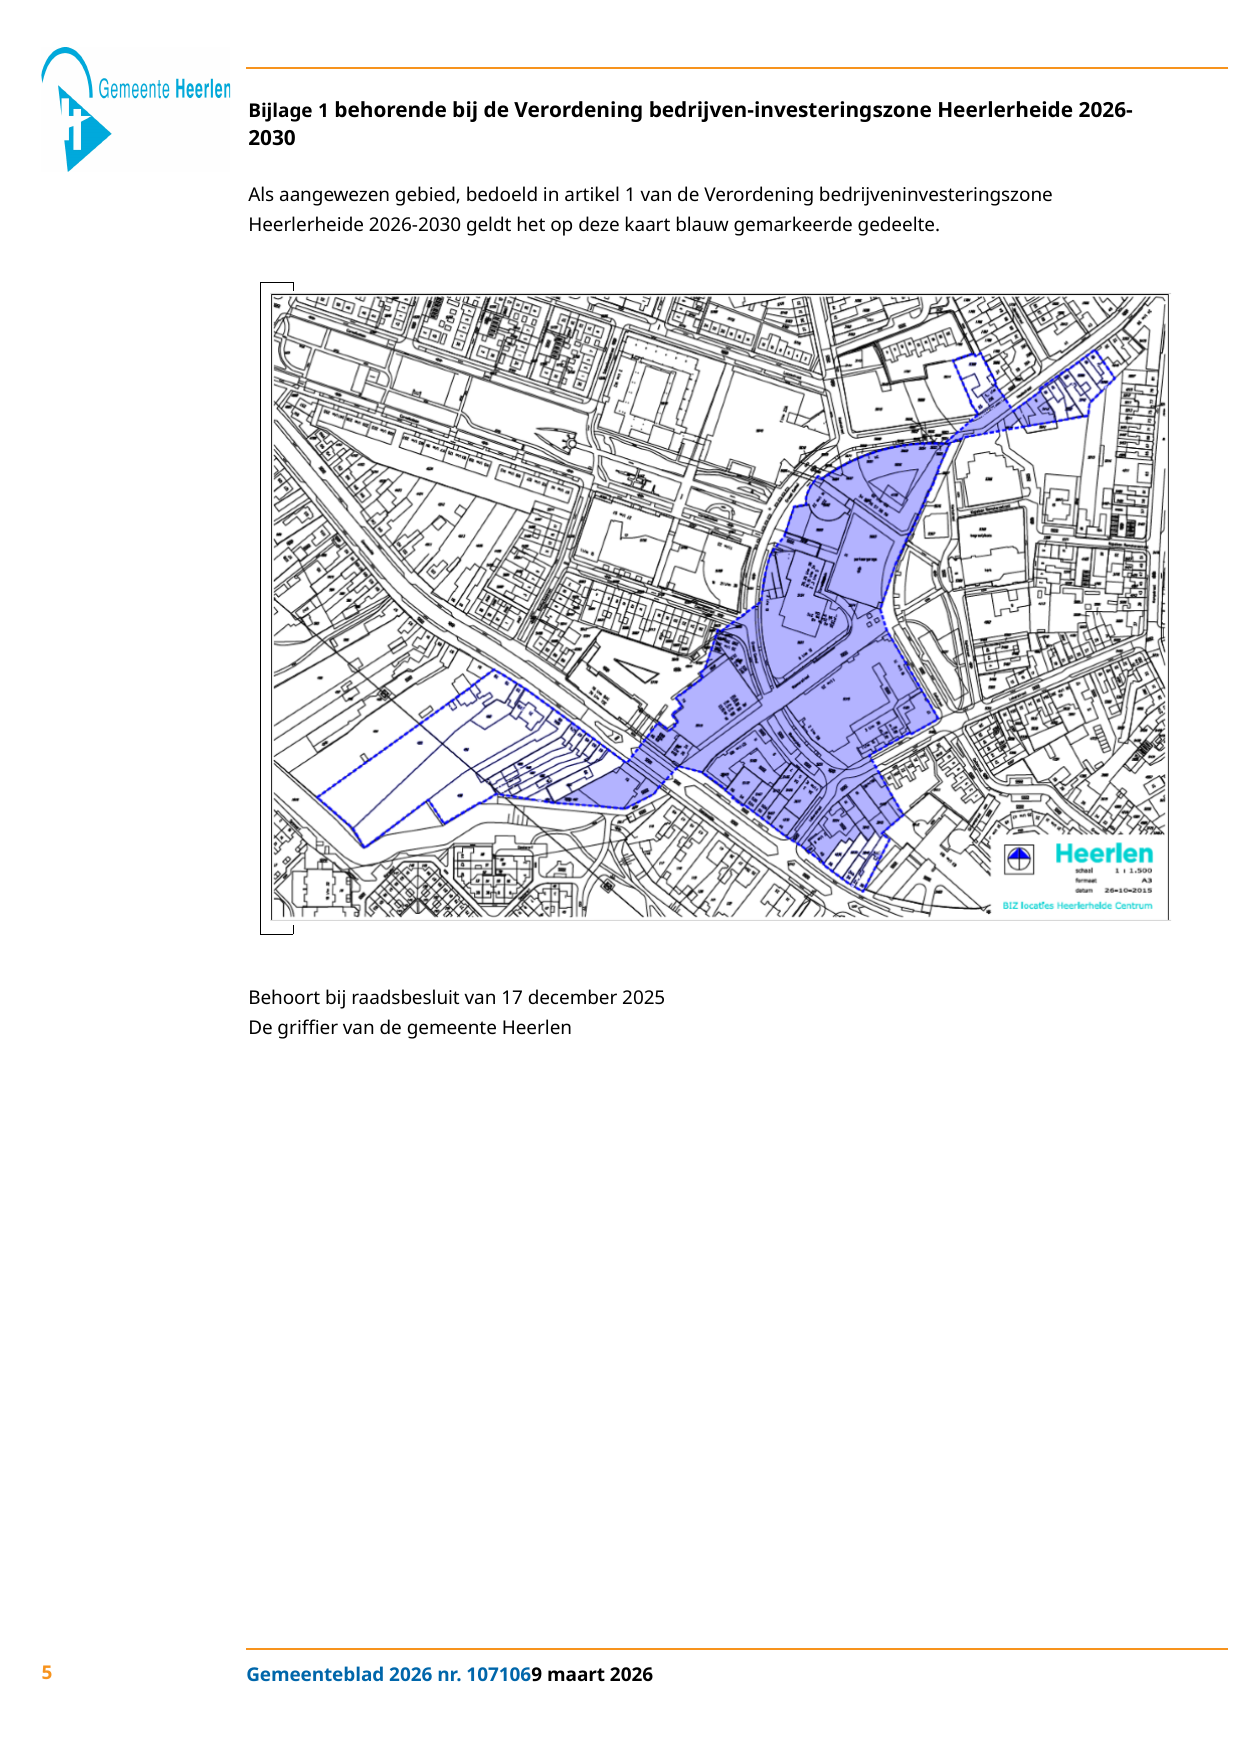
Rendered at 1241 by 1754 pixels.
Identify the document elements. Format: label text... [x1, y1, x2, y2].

text Bijlage 1 behorende bij de Verordening bedrijven-investeringszone Heerlerheide 2026-2030 [248, 95, 1152, 152]
text Behoort bij raadsbesluit van 17 december 2025 [248, 984, 1152, 1010]
picture [268, 291, 1173, 925]
text De griffier van de gemeente Heerlen [248, 1014, 1152, 1040]
picture [41, 47, 231, 172]
picture [41, 47, 59, 70]
text Als aangewezen gebied, bedoeld in artikel 1 van de Verordening bedrijveninvesteringszone Heerlerheide 2026-2030 geldt het op deze kaart blauw gemarkeerde gedeelte. [248, 181, 1152, 237]
